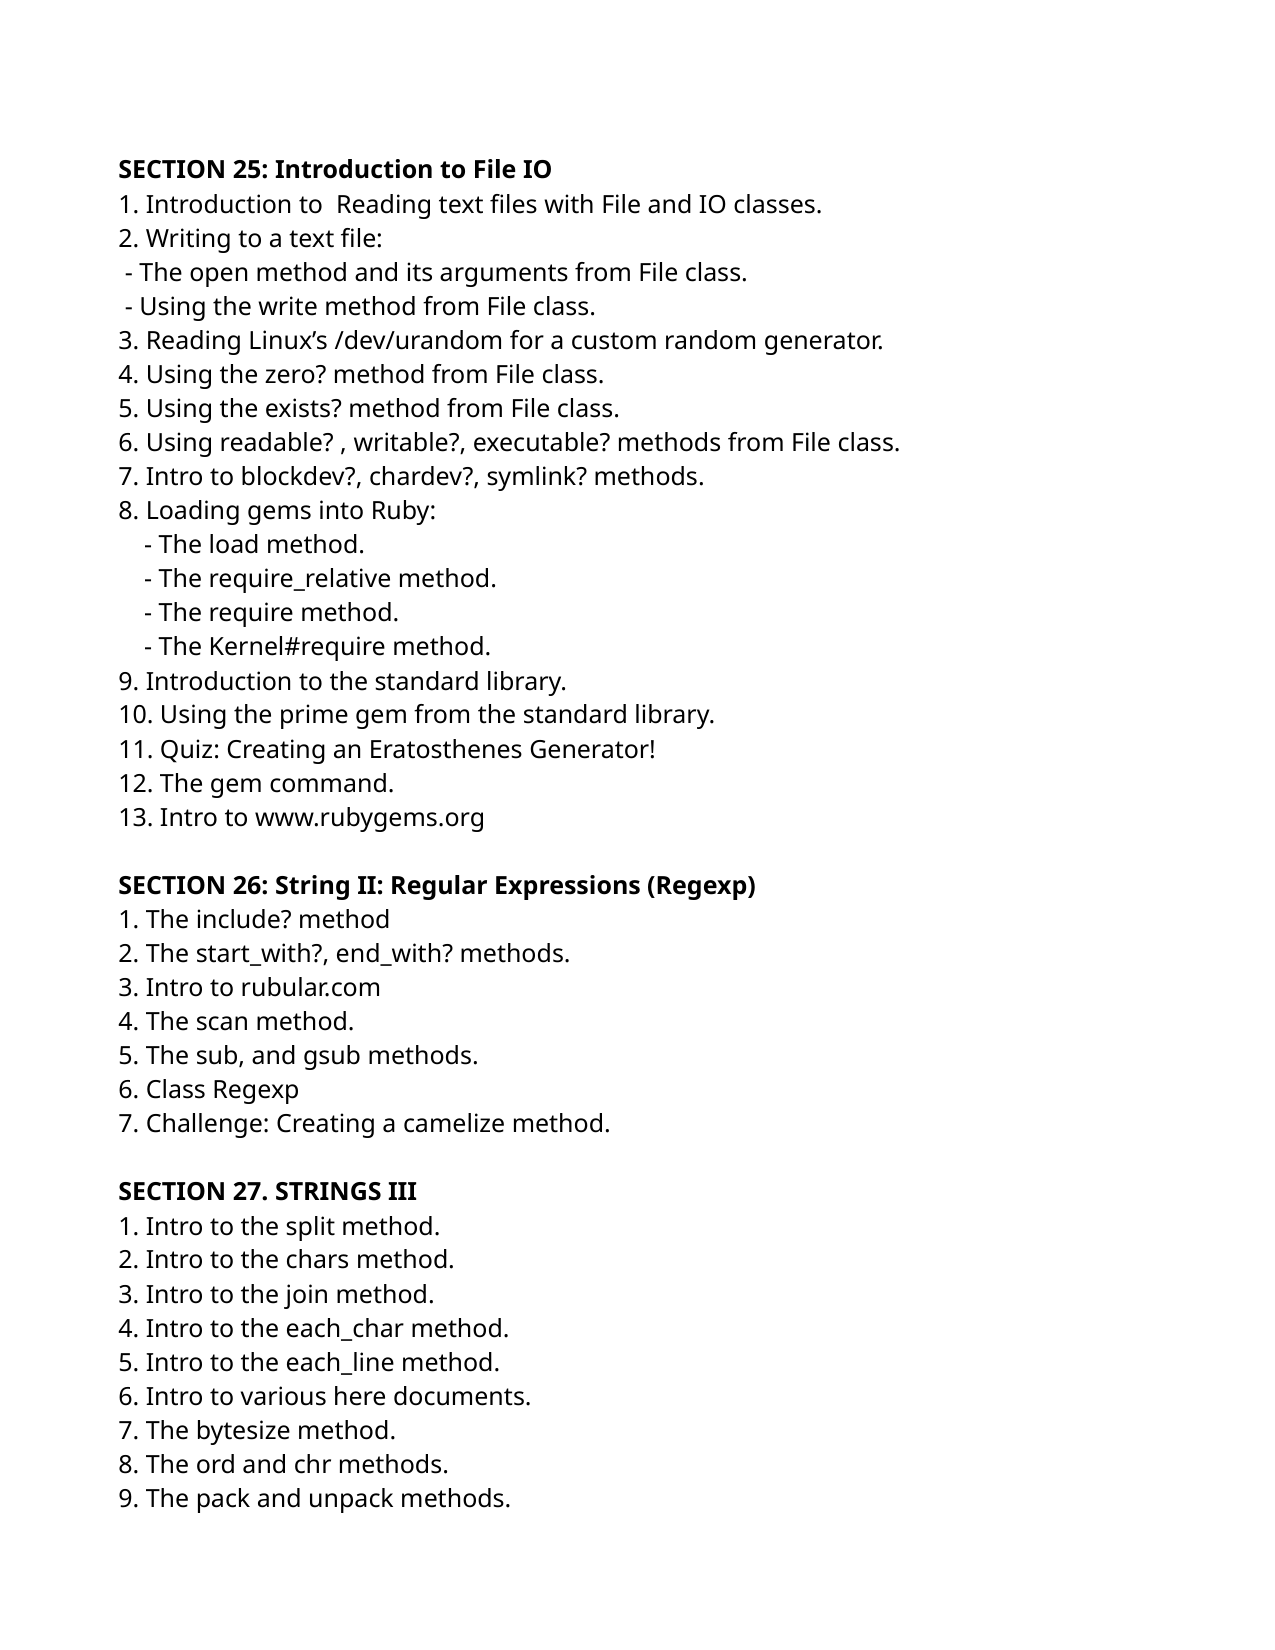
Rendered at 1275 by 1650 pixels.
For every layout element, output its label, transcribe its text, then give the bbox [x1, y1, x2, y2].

text SECTION 27. STRINGS III [118, 1174, 1157, 1208]
text 8. The ord and chr methods. [118, 1447, 1157, 1481]
text 5. The sub, and gsub methods. [118, 1038, 1157, 1072]
text 7. Intro to blockdev?, chardev?, symlink? methods. [118, 459, 1157, 493]
text 5. Using the exists? method from File class. [118, 391, 1157, 425]
text - The load method. [118, 527, 1157, 561]
text 13. Intro to www.rubygems.org [118, 799, 1157, 833]
text - Using the write method from File class. [118, 288, 1157, 322]
text - The require_relative method. [118, 561, 1157, 595]
text 12. The gem command. [118, 765, 1157, 799]
text 3. Reading Linux’s /dev/urandom for a custom random generator. [118, 322, 1157, 357]
text 10. Using the prime gem from the standard library. [118, 697, 1157, 731]
text 8. Loading gems into Ruby: [118, 493, 1157, 527]
text 2. Intro to the chars method. [118, 1242, 1157, 1276]
text 7. Challenge: Creating a camelize method. [118, 1106, 1157, 1140]
text 9. Introduction to the standard library. [118, 663, 1157, 697]
text SECTION 26: String II: Regular Expressions (Regexp) [118, 867, 1157, 902]
text 3. Intro to the join method. [118, 1276, 1157, 1310]
text 4. Using the zero? method from File class. [118, 357, 1157, 391]
text 9. The pack and unpack methods. [118, 1481, 1157, 1515]
text 1. The include? method [118, 902, 1157, 936]
text 6. Intro to various here documents. [118, 1378, 1157, 1412]
text 4. Intro to the each_char method. [118, 1310, 1157, 1344]
text 4. The scan method. [118, 1004, 1157, 1038]
text 3. Intro to rubular.com [118, 970, 1157, 1004]
text - The require method. [118, 595, 1157, 629]
text - The Kernel#require method. [118, 629, 1157, 663]
text 6. Class Regexp [118, 1072, 1157, 1106]
text SECTION 25: Introduction to File IO [118, 152, 1157, 186]
text 5. Intro to the each_line method. [118, 1344, 1157, 1378]
text 2. The start_with?, end_with? methods. [118, 936, 1157, 970]
text 1. Intro to the split method. [118, 1208, 1157, 1242]
text 11. Quiz: Creating an Eratosthenes Generator! [118, 731, 1157, 765]
text 2. Writing to a text file: [118, 220, 1157, 254]
text 6. Using readable? , writable?, executable? methods from File class. [118, 425, 1157, 459]
text 1. Introduction to Reading text files with File and IO classes. [118, 186, 1157, 220]
text - The open method and its arguments from File class. [118, 254, 1157, 288]
text 7. The bytesize method. [118, 1412, 1157, 1447]
